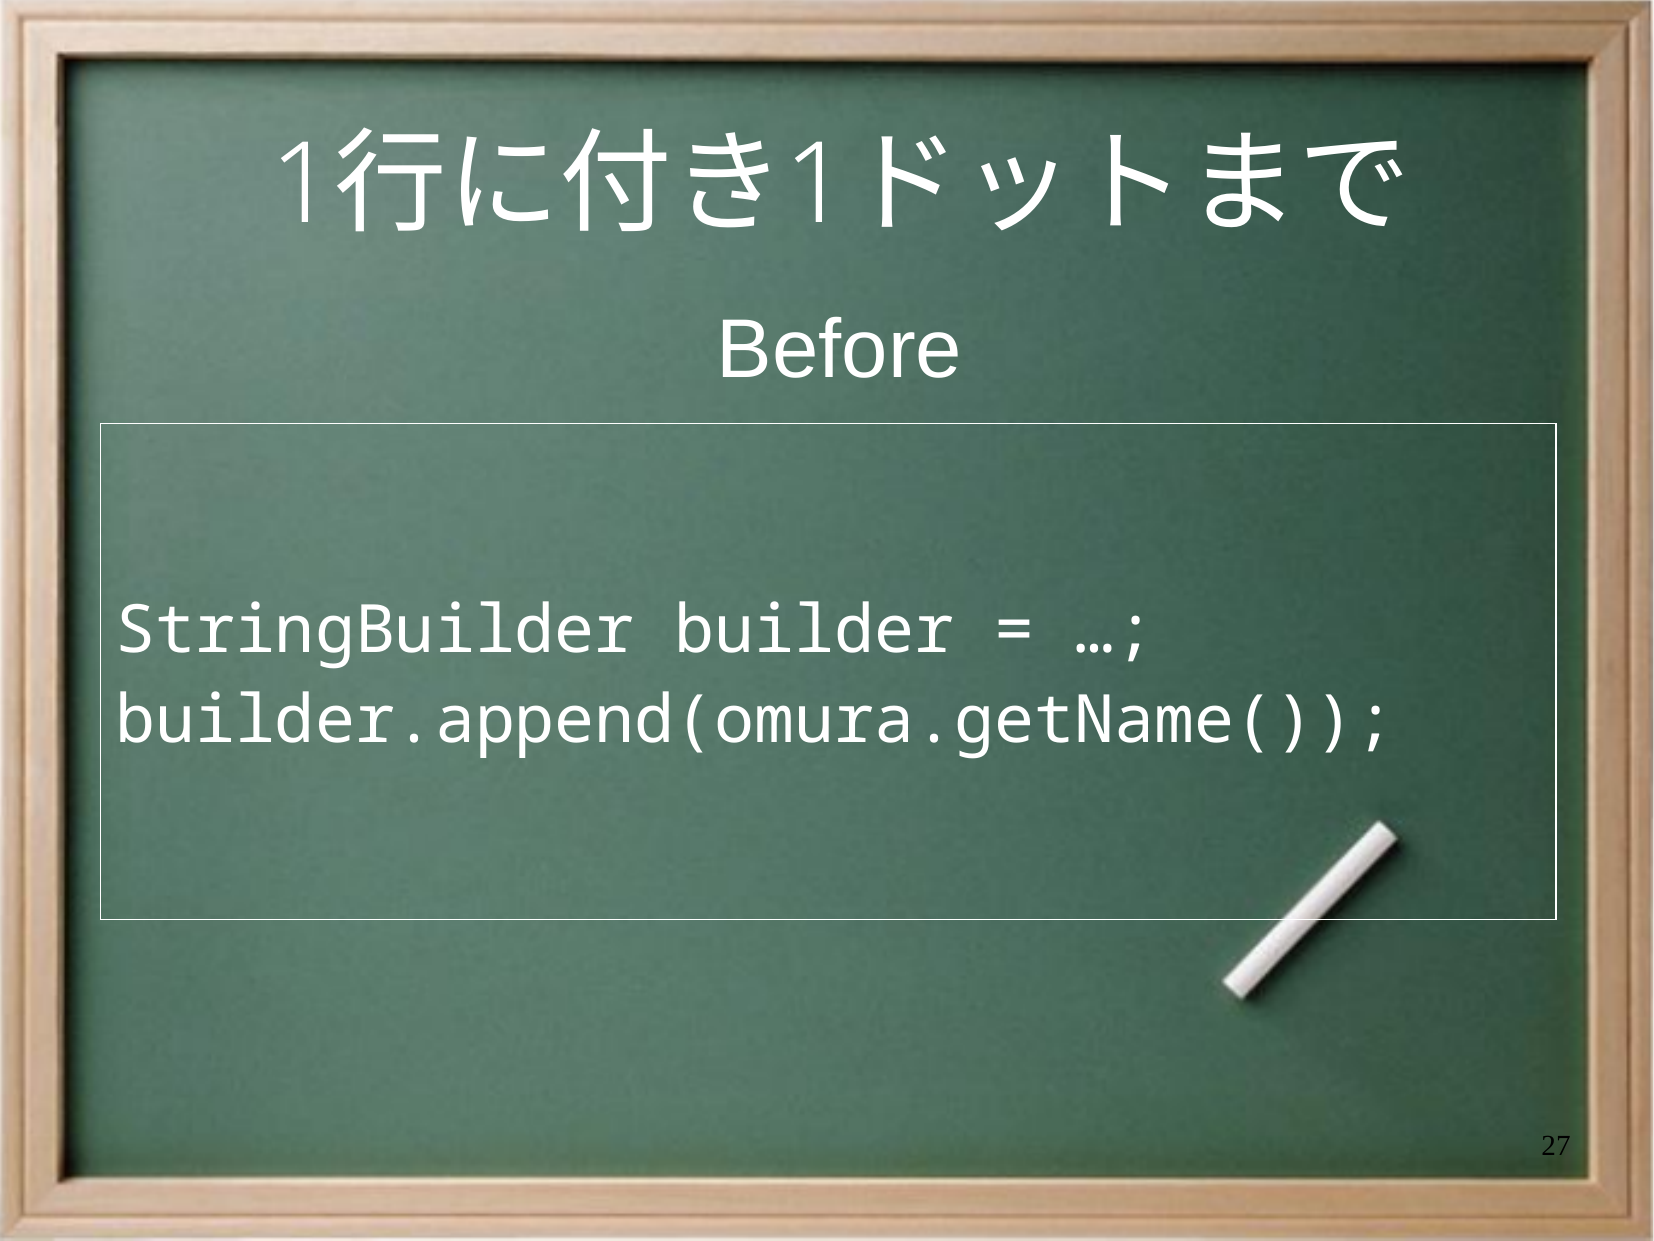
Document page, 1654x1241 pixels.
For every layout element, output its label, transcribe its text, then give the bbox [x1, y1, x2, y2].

text_box Before [702, 294, 978, 403]
title 1行に付き1ドットまで [82, 44, 1599, 304]
text_box StringBuilder builder = …; builder.append(omura.getName()); [100, 423, 1556, 920]
picture [0, 0, 1654, 1241]
